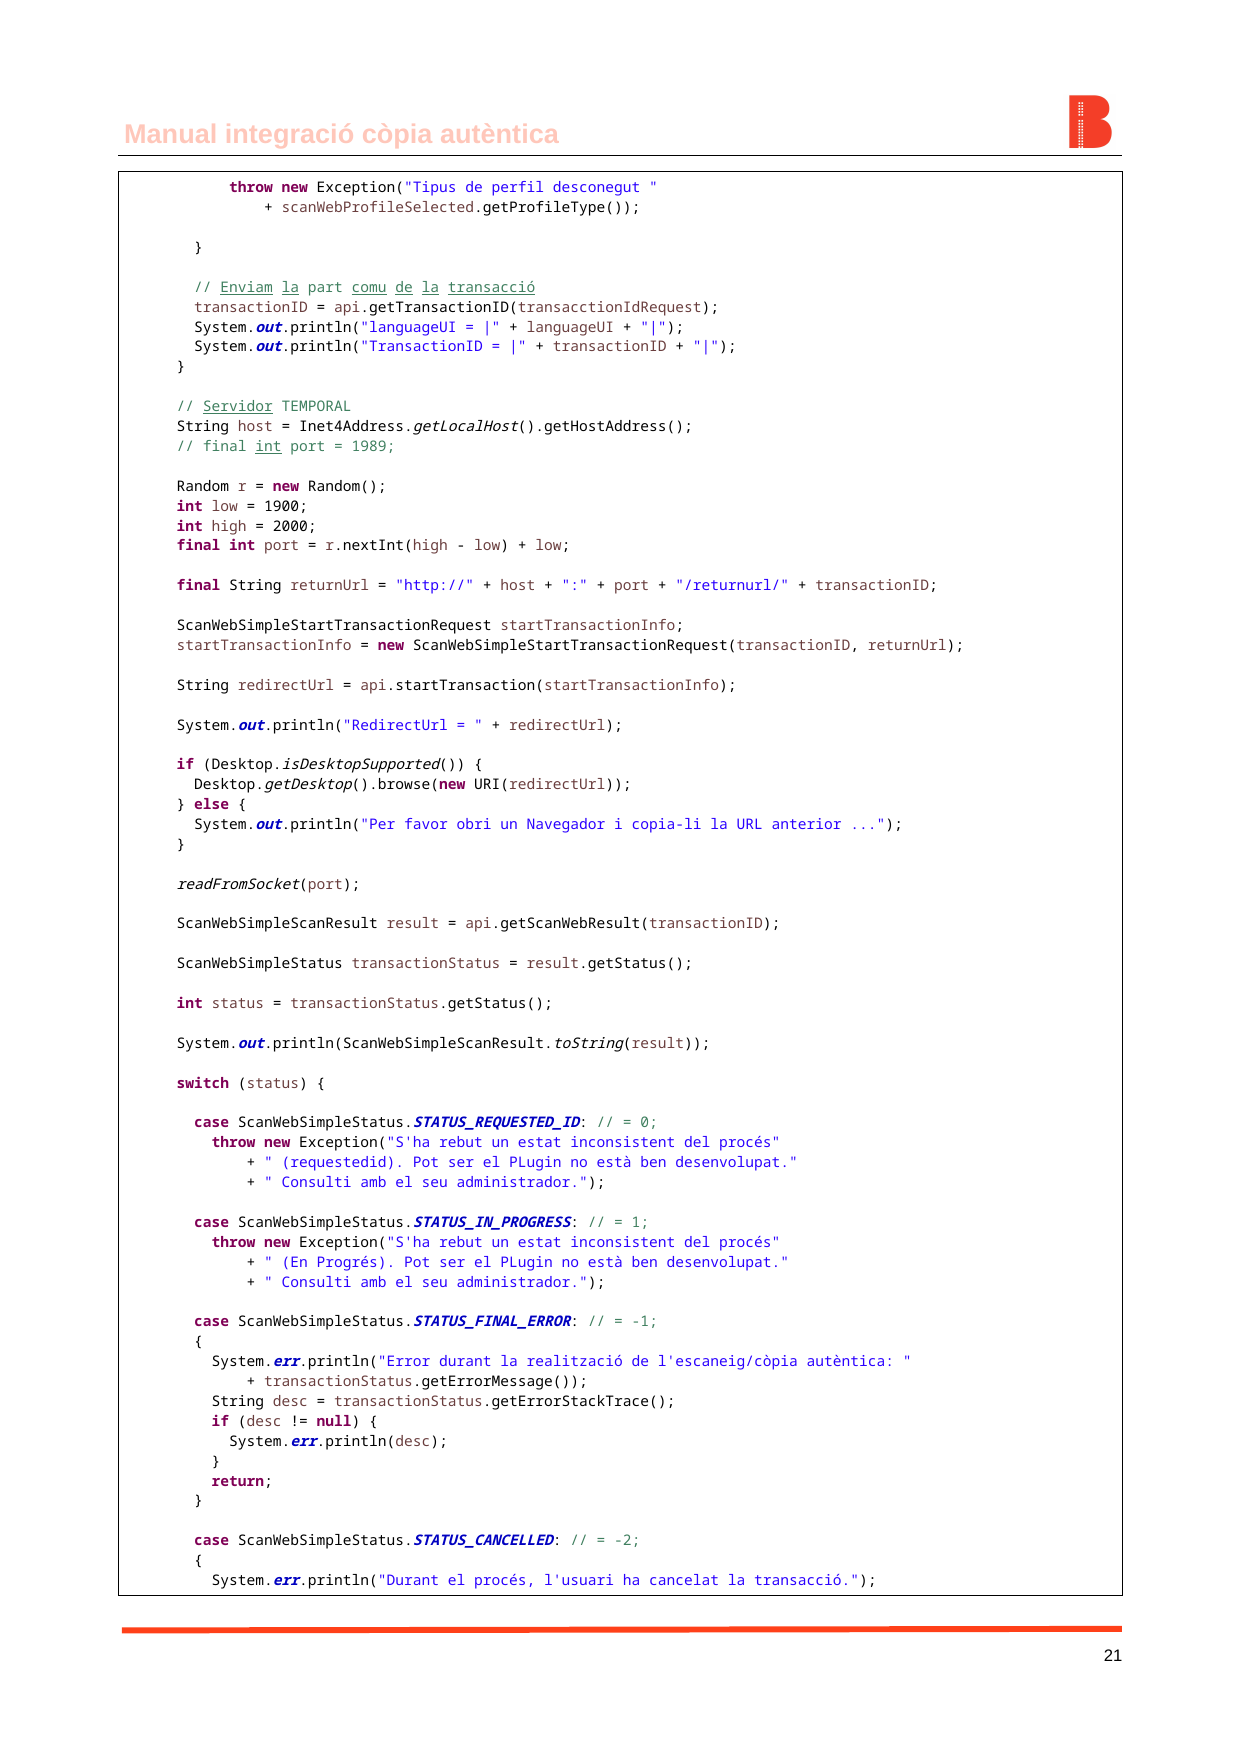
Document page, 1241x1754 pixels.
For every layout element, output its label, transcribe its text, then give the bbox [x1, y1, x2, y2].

table_header throw new Exception("Tipus de perfil desconegut " + scanWebProfileSelected.getProfileType()); } // Enviam la part comu de la transacció transactionID = api.getTransactionID(transacctionIdRequest); System.out.println("languageUI = |" + languageUI + "|"); System.out.println("TransactionID = |" + transactionID + "|"); } // Servidor TEMPORAL String host = Inet4Address.getLocalHost().getHostAddress(); // final int port = 1989; Random r = new Random(); int low = 1900; int high = 2000; final int port = r.nextInt(high - low) + low; final String returnUrl = "http://" + host + ":" + port + "/returnurl/" + transactionID; ScanWebSimpleStartTransactionRequest startTransactionInfo; startTransactionInfo = new ScanWebSimpleStartTransactionRequest(transactionID, returnUrl); String redirectUrl = api.startTransaction(startTransactionInfo); System.out.println("RedirectUrl = " + redirectUrl); if (Desktop.isDesktopSupported()) { Desktop.getDesktop().browse(new URI(redirectUrl)); } else { System.out.println("Per favor obri un Navegador i copia-li la URL anterior ..."); } readFromSocket(port); ScanWebSimpleScanResult result = api.getScanWebResult(transactionID); ScanWebSimpleStatus transactionStatus = result.getStatus(); int status = transactionStatus.getStatus(); System.out.println(ScanWebSimpleScanResult.toString(result)); switch (status) { case ScanWebSimpleStatus.STATUS_REQUESTED_ID: // = 0; throw new Exception("S'ha rebut un estat inconsistent del procés" + " (requestedid). Pot ser el PLugin no està ben desenvolupat." + " Consulti amb el seu administrador."); case ScanWebSimpleStatus.STATUS_IN_PROGRESS: // = 1; throw new Exception("S'ha rebut un estat inconsistent del procés" + " (En Progrés). Pot ser el PLugin no està ben desenvolupat." + " Consulti amb el seu administrador."); case ScanWebSimpleStatus.STATUS_FINAL_ERROR: // = -1; { System.err.println("Error durant la realització de l'escaneig/còpia autèntica: " + transactionStatus.getErrorMessage()); String desc = transactionStatus.getErrorStackTrace(); if (desc != null) { System.err.println(desc); } return; } case ScanWebSimpleStatus.STATUS_CANCELLED: // = -2; { System.err.println("Durant el procés, l'usuari ha cancelat la transacció."); [119, 172, 1122, 1595]
picture [1063, 94, 1117, 150]
